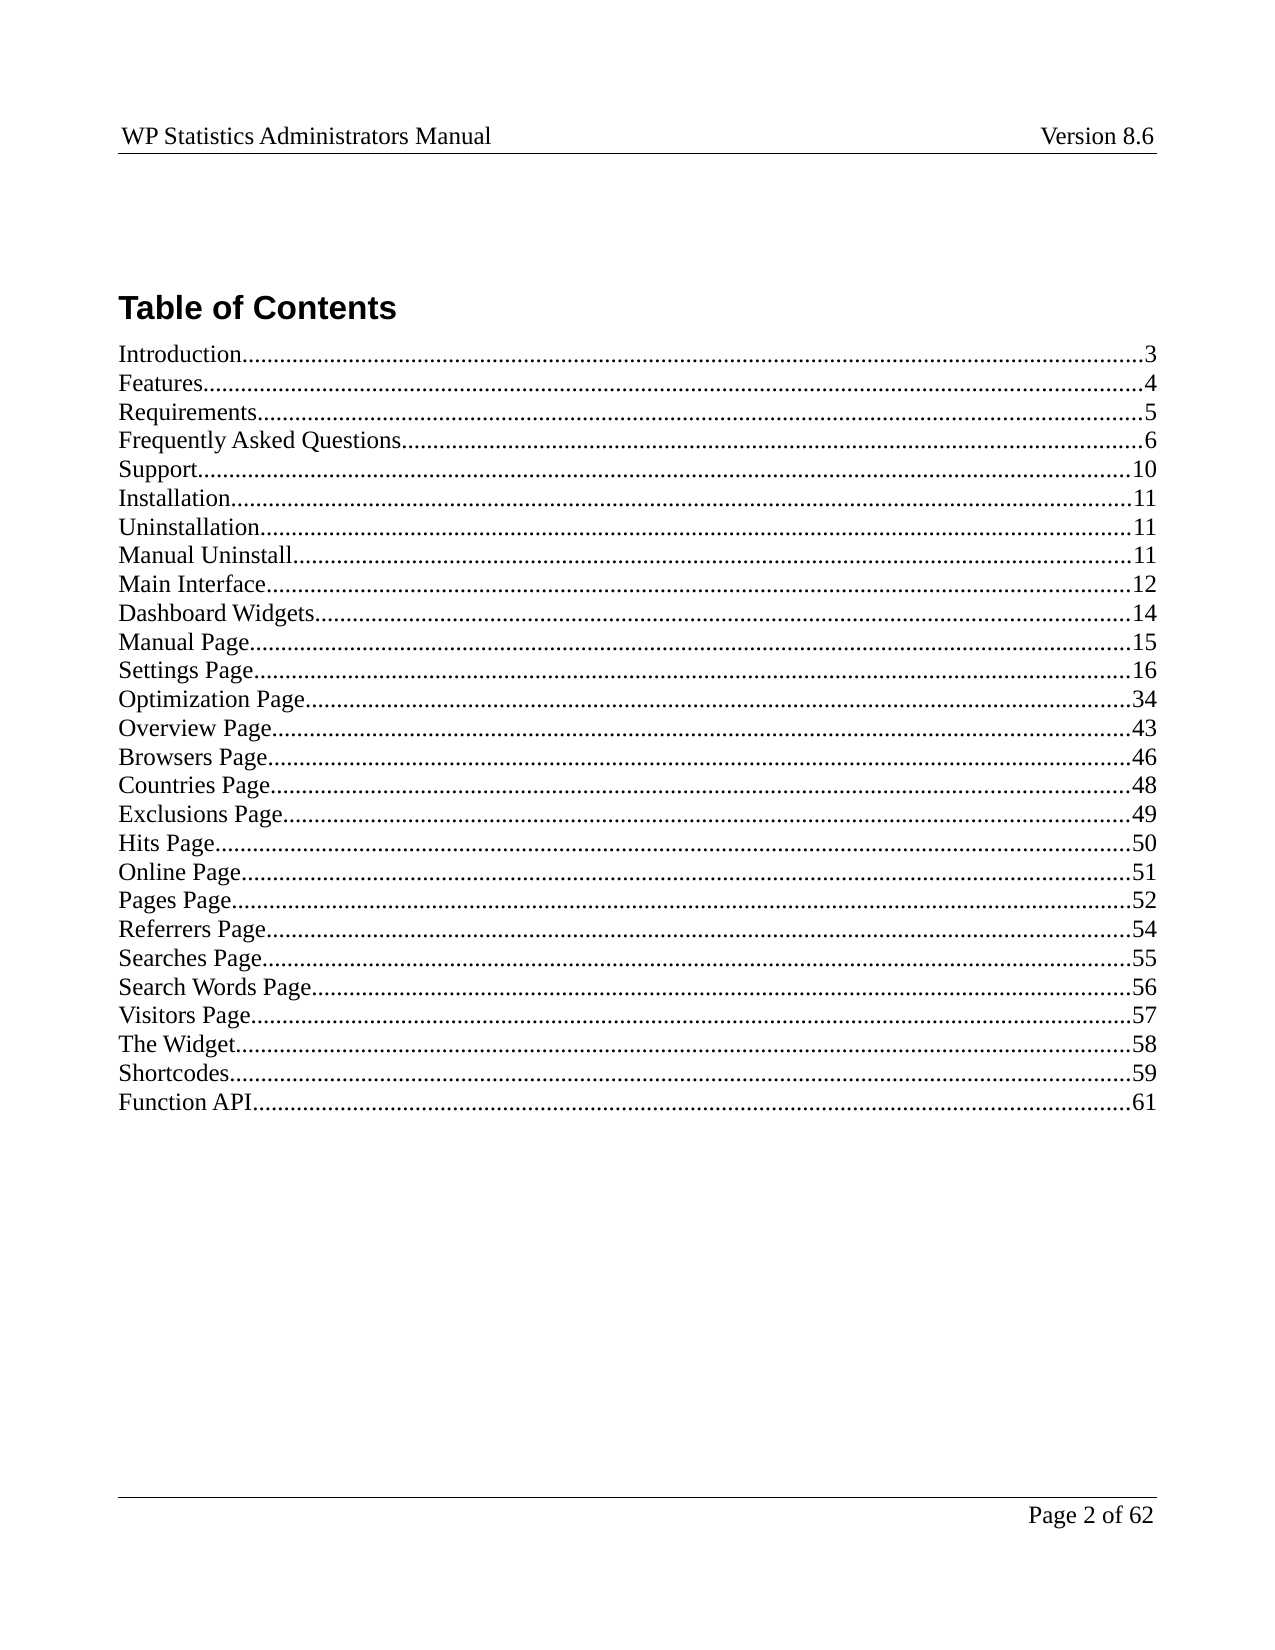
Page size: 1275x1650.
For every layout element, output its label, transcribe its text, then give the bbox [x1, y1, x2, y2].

text Visitors Page 57 [118, 1001, 1157, 1029]
text Countries Page 48 [118, 771, 1157, 799]
text The Widget 58 [118, 1029, 1157, 1058]
text Features 4 [118, 368, 1157, 397]
text Installation 11 [118, 483, 1157, 512]
text Searches Page 55 [118, 943, 1157, 972]
text Manual Uninstall 11 [118, 541, 1157, 569]
text Hits Page 50 [118, 828, 1157, 857]
text Optimization Page 34 [118, 684, 1157, 713]
text Pages Page 52 [118, 886, 1157, 914]
text Main Interface 12 [118, 569, 1157, 598]
text Requirements 5 [118, 397, 1157, 426]
text Frequently Asked Questions 6 [118, 426, 1157, 454]
text Online Page 51 [118, 857, 1157, 886]
text Support 10 [118, 454, 1157, 483]
text Referrers Page 54 [118, 914, 1157, 943]
subtitle Table of Contents [118, 288, 1157, 327]
text Exclusions Page 49 [118, 799, 1157, 828]
text Introduction 3 [118, 339, 1157, 368]
text Function API 61 [118, 1087, 1157, 1116]
text Search Words Page 56 [118, 972, 1157, 1001]
text Uninstallation 11 [118, 512, 1157, 541]
text Manual Page 15 [118, 627, 1157, 656]
text Dashboard Widgets 14 [118, 598, 1157, 627]
text Shortcodes 59 [118, 1058, 1157, 1087]
text Overview Page 43 [118, 713, 1157, 742]
text Settings Page 16 [118, 656, 1157, 684]
text Browsers Page 46 [118, 742, 1157, 771]
